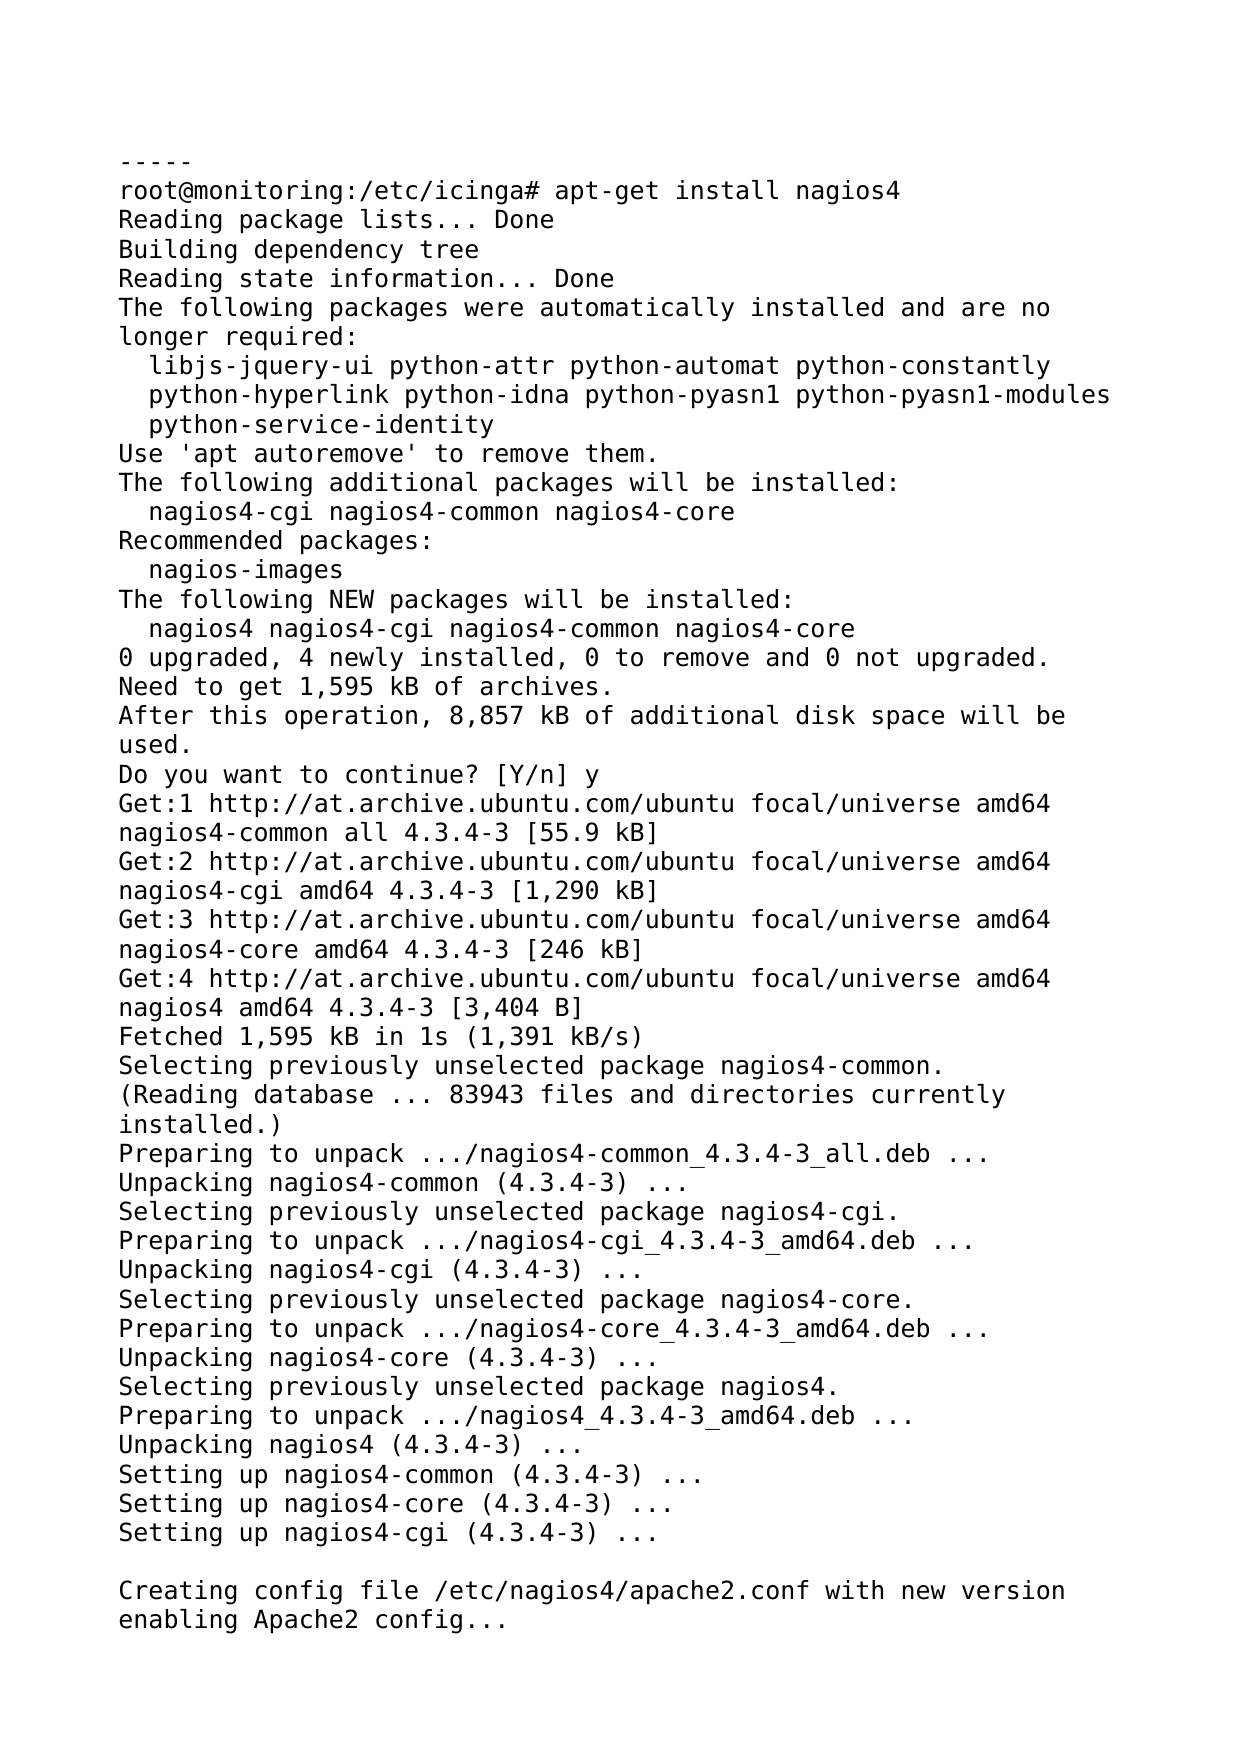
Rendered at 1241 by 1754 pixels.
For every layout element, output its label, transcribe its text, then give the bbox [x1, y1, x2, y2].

text ----- root@monitoring:/etc/icinga# apt-get install nagios4 Reading package lists... Done Building dependency tree Reading state information... Done The following packages were automatically installed and are no longer required: libjs-jquery-ui python-attr python-automat python-constantly python-hyperlink python-idna python-pyasn1 python-pyasn1-modules python-service-identity Use 'apt autoremove' to remove them. The following additional packages will be installed: nagios4-cgi nagios4-common nagios4-core Recommended packages: nagios-images The following NEW packages will be installed: nagios4 nagios4-cgi nagios4-common nagios4-core 0 upgraded, 4 newly installed, 0 to remove and 0 not upgraded. Need to get 1,595 kB of archives. After this operation, 8,857 kB of additional disk space will be used. Do you want to continue? [Y/n] y Get:1 http://at.archive.ubuntu.com/ubuntu focal/universe amd64 nagios4-common all 4.3.4-3 [55.9 kB] Get:2 http://at.archive.ubuntu.com/ubuntu focal/universe amd64 nagios4-cgi amd64 4.3.4-3 [1,290 kB] Get:3 http://at.archive.ubuntu.com/ubuntu focal/universe amd64 nagios4-core amd64 4.3.4-3 [246 kB] Get:4 http://at.archive.ubuntu.com/ubuntu focal/universe amd64 nagios4 amd64 4.3.4-3 [3,404 B] Fetched 1,595 kB in 1s (1,391 kB/s) Selecting previously unselected package nagios4-common. (Reading database ... 83943 files and directories currently installed.) Preparing to unpack .../nagios4-common_4.3.4-3_all.deb ... Unpacking nagios4-common (4.3.4-3) ... Selecting previously unselected package nagios4-cgi. Preparing to unpack .../nagios4-cgi_4.3.4-3_amd64.deb ... Unpacking nagios4-cgi (4.3.4-3) ... Selecting previously unselected package nagios4-core. Preparing to unpack .../nagios4-core_4.3.4-3_amd64.deb ... Unpacking nagios4-core (4.3.4-3) ... Selecting previously unselected package nagios4. Preparing to unpack .../nagios4_4.3.4-3_amd64.deb ... Unpacking nagios4 (4.3.4-3) ... Setting up nagios4-common (4.3.4-3) ... Setting up nagios4-core (4.3.4-3) ... Setting up nagios4-cgi (4.3.4-3) ... Creating config file /etc/nagios4/apache2.conf with new version enabling Apache2 config... [118, 118, 1122, 1635]
